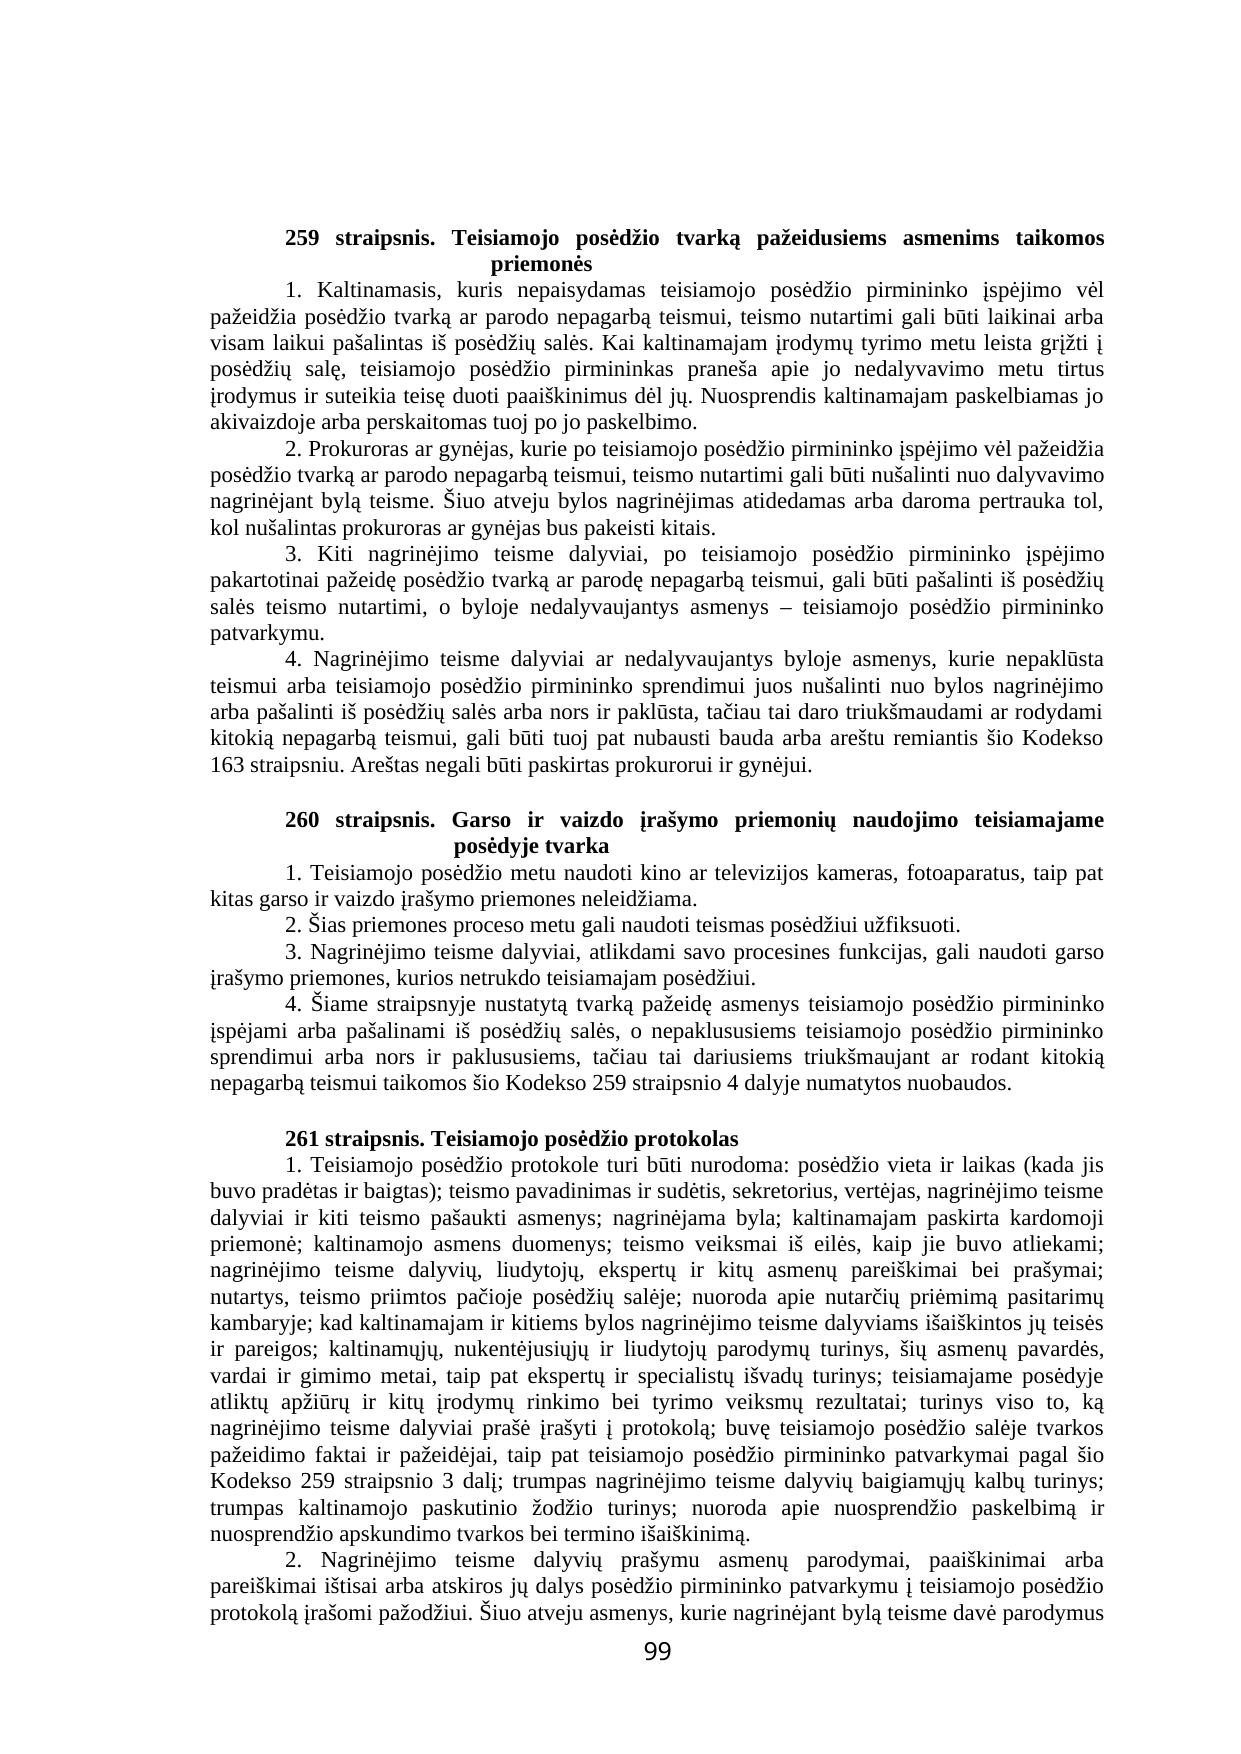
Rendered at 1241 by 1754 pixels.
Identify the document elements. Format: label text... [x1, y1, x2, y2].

text 2. Nagrinėjimo teisme dalyvių prašymu asmenų parodymai, paaiškinimai arba pareiškimai ištisai arba atskiros jų dalys posėdžio pirmininko patvarkymu į teisiamojo posėdžio protokolą įrašomi pažodžiui. Šiuo atveju asmenys, kurie nagrinėjant bylą teisme davė parodymus [210, 1546, 1106, 1625]
text 2. Šias priemones proceso metu gali naudoti teismas posėdžiui užfiksuoti. [210, 911, 1106, 938]
text 4. Šiame straipsnyje nustatytą tvarką pažeidę asmenys teisiamojo posėdžio pirmininko įspėjami arba pašalinami iš posėdžių salės, o nepaklususiems teisiamojo posėdžio pirmininko sprendimui arba nors ir paklususiems, tačiau tai dariusiems triukšmaujant ar rodant kitokią nepagarbą teismui taikomos šio Kodekso 259 straipsnio 4 dalyje numatytos nuobaudos. [210, 990, 1106, 1096]
text 261 straipsnis. Teisiamojo posėdžio protokolas [210, 1124, 1106, 1151]
text 3. Nagrinėjimo teisme dalyviai, atlikdami savo procesines funkcijas, gali naudoti garso įrašymo priemones, kurios netrukdo teisiamajam posėdžiui. [210, 938, 1106, 990]
text 2. Prokuroras ar gynėjas, kurie po teisiamojo posėdžio pirmininko įspėjimo vėl pažeidžia posėdžio tvarką ar parodo nepagarbą teismui, teismo nutartimi gali būti nušalinti nuo dalyvavimo nagrinėjant bylą teisme. Šiuo atveju bylos nagrinėjimas atidedamas arba daroma pertrauka tol, kol nušalintas prokuroras ar gynėjas bus pakeisti kitais. [210, 434, 1106, 540]
text 259 straipsnis. Teisiamojo posėdžio tvarką pažeidusiems asmenims taikomos priemonės [285, 224, 1106, 276]
text 260 straipsnis. Garso ir vaizdo įrašymo priemonių naudojimo teisiamajame posėdyje tvarka [285, 806, 1106, 859]
text 4. Nagrinėjimo teisme dalyviai ar nedalyvaujantys byloje asmenys, kurie nepaklūsta teismui arba teisiamojo posėdžio pirmininko sprendimui juos nušalinti nuo bylos nagrinėjimo arba pašalinti iš posėdžių salės arba nors ir paklūsta, tačiau tai daro triukšmaudami ar rodydami kitokią nepagarbą teismui, gali būti tuoj pat nubausti bauda arba areštu remiantis šio Kodekso 163 straipsniu. Areštas negali būti paskirtas prokurorui ir gynėjui. [210, 645, 1106, 777]
text 1. Teisiamojo posėdžio protokole turi būti nurodoma: posėdžio vieta ir laikas (kada jis buvo pradėtas ir baigtas); teismo pavadinimas ir sudėtis, sekretorius, vertėjas, nagrinėjimo teisme dalyviai ir kiti teismo pašaukti asmenys; nagrinėjama byla; kaltinamajam paskirta kardomoji priemonė; kaltinamojo asmens duomenys; teismo veiksmai iš eilės, kaip jie buvo atliekami; nagrinėjimo teisme dalyvių, liudytojų, ekspertų ir kitų asmenų pareiškimai bei prašymai; nutartys, teismo priimtos pačioje posėdžių salėje; nuoroda apie nutarčių priėmimą pasitarimų kambaryje; kad kaltinamajam ir kitiems bylos nagrinėjimo teisme dalyviams išaiškintos jų teisės ir pareigos; kaltinamųjų, nukentėjusiųjų ir liudytojų parodymų turinys, šių asmenų pavardės, vardai ir gimimo metai, taip pat ekspertų ir specialistų išvadų turinys; teisiamajame posėdyje atliktų apžiūrų ir kitų įrodymų rinkimo bei tyrimo veiksmų rezultatai; turinys viso to, ką nagrinėjimo teisme dalyviai prašė įrašyti į protokolą; buvę teisiamojo posėdžio salėje tvarkos pažeidimo faktai ir pažeidėjai, taip pat teisiamojo posėdžio pirmininko patvarkymai pagal šio Kodekso 259 straipsnio 3 dalį; trumpas nagrinėjimo teisme dalyvių baigiamųjų kalbų turinys; trumpas kaltinamojo paskutinio žodžio turinys; nuoroda apie nuosprendžio paskelbimą ir nuosprendžio apskundimo tvarkos bei termino išaiškinimą. [210, 1151, 1106, 1546]
text 1. Teisiamojo posėdžio metu naudoti kino ar televizijos kameras, fotoaparatus, taip pat kitas garso ir vaizdo įrašymo priemones neleidžiama. [210, 859, 1106, 911]
text 1. Kaltinamasis, kuris nepaisydamas teisiamojo posėdžio pirmininko įspėjimo vėl pažeidžia posėdžio tvarką ar parodo nepagarbą teismui, teismo nutartimi gali būti laikinai arba visam laikui pašalintas iš posėdžių salės. Kai kaltinamajam įrodymų tyrimo metu leista grįžti į posėdžių salę, teisiamojo posėdžio pirmininkas praneša apie jo nedalyvavimo metu tirtus įrodymus ir suteikia teisę duoti paaiškinimus dėl jų. Nuosprendis kaltinamajam paskelbiamas jo akivaizdoje arba perskaitomas tuoj po jo paskelbimo. [210, 276, 1106, 434]
text 3. Kiti nagrinėjimo teisme dalyviai, po teisiamojo posėdžio pirmininko įspėjimo pakartotinai pažeidę posėdžio tvarką ar parodę nepagarbą teismui, gali būti pašalinti iš posėdžių salės teismo nutartimi, o byloje nedalyvaujantys asmenys – teisiamojo posėdžio pirmininko patvarkymu. [210, 540, 1106, 645]
